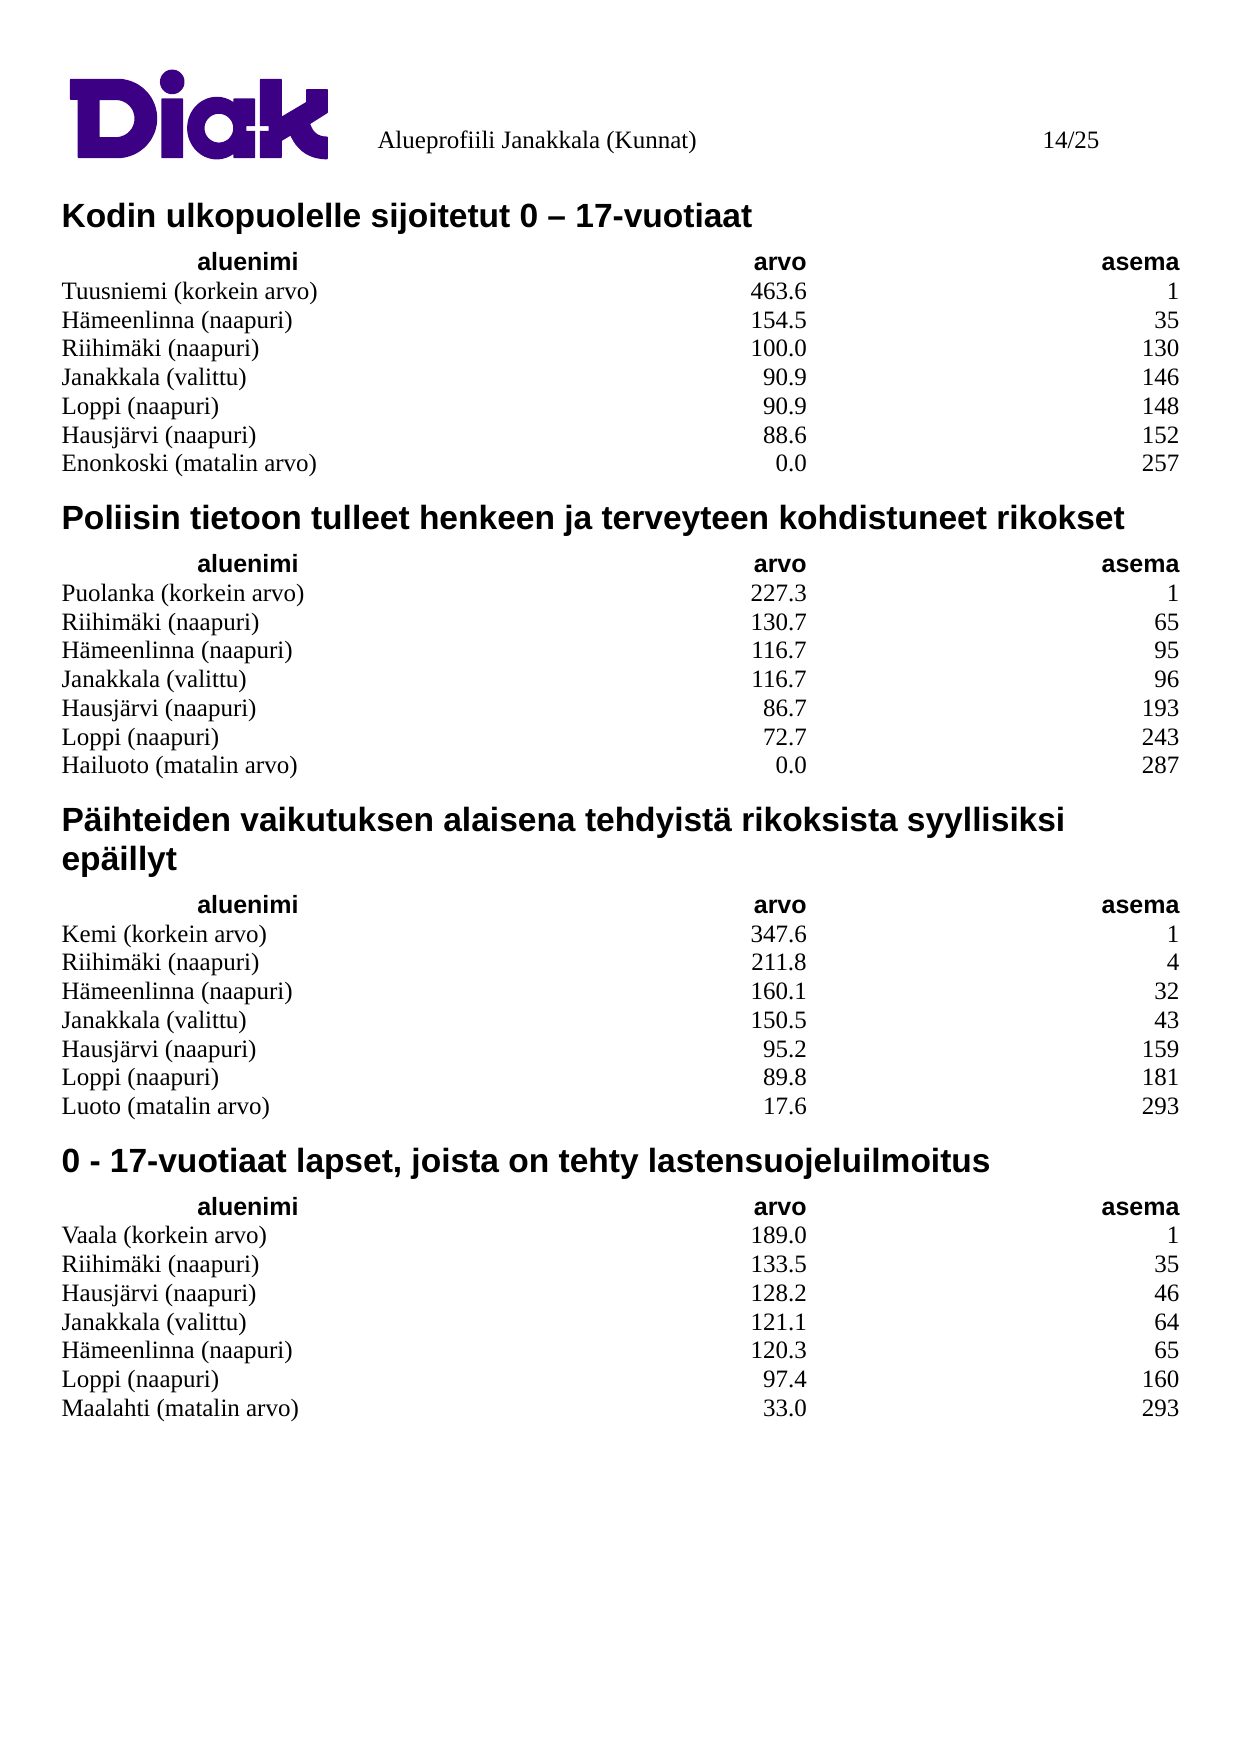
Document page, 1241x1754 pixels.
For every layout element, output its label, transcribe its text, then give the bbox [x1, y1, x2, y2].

table_cell Puolanka (korkein arvo) [61, 578, 434, 607]
table_header aluenimi [61, 247, 434, 276]
table_cell Janakkala (valittu) [61, 1307, 434, 1336]
table_cell Luoto (matalin arvo) [61, 1091, 434, 1120]
table_cell 211.8 [434, 948, 806, 976]
table_cell 43 [806, 1005, 1179, 1034]
subtitle Kodin ulkopuolelle sijoitetut 0 – 17-vuotiaat [61, 196, 1179, 235]
table_cell 1 [806, 276, 1179, 305]
table_cell 1 [806, 578, 1179, 607]
table_cell Hausjärvi (naapuri) [61, 420, 434, 448]
table_header arvo [434, 549, 806, 578]
table_cell 95 [806, 636, 1179, 664]
table_cell Janakkala (valittu) [61, 1005, 434, 1034]
table_cell 97.4 [434, 1364, 806, 1393]
table_cell 150.5 [434, 1005, 806, 1034]
subtitle Päihteiden vaikutuksen alaisena tehdyistä rikoksista syyllisiksi epäillyt [61, 800, 1179, 877]
table_cell Hausjärvi (naapuri) [61, 693, 434, 722]
table_cell Loppi (naapuri) [61, 722, 434, 751]
table_cell 116.7 [434, 664, 806, 693]
table_cell 35 [806, 1249, 1179, 1278]
table_cell Kemi (korkein arvo) [61, 919, 434, 947]
table_cell Hämeenlinna (naapuri) [61, 636, 434, 664]
table_cell 17.6 [434, 1091, 806, 1120]
table_cell 152 [806, 420, 1179, 448]
table_cell Hailuoto (matalin arvo) [61, 751, 434, 779]
table_cell 1 [806, 1221, 1179, 1249]
subtitle 0 - 17-vuotiaat lapset, joista on tehty lastensuojeluilmoitus [61, 1141, 1179, 1179]
table_cell Riihimäki (naapuri) [61, 1249, 434, 1278]
table_cell 0.0 [434, 449, 806, 477]
subtitle Poliisin tietoon tulleet henkeen ja terveyteen kohdistuneet rikokset [61, 498, 1179, 537]
table_header asema [806, 1192, 1179, 1221]
table_cell 121.1 [434, 1307, 806, 1336]
table_cell 146 [806, 362, 1179, 391]
table_cell 95.2 [434, 1034, 806, 1062]
table_cell 160 [806, 1364, 1179, 1393]
table_cell 243 [806, 722, 1179, 751]
table_cell 159 [806, 1034, 1179, 1062]
table_cell Hausjärvi (naapuri) [61, 1278, 434, 1307]
table_cell 65 [806, 1336, 1179, 1364]
table_cell Hämeenlinna (naapuri) [61, 1336, 434, 1364]
table_cell Hausjärvi (naapuri) [61, 1034, 434, 1062]
table_cell Enonkoski (matalin arvo) [61, 449, 434, 477]
table_cell 96 [806, 664, 1179, 693]
table_header asema [806, 890, 1179, 919]
table_header aluenimi [61, 890, 434, 919]
table_cell 133.5 [434, 1249, 806, 1278]
table_header aluenimi [61, 549, 434, 578]
table_header arvo [434, 1192, 806, 1221]
table_cell 293 [806, 1091, 1179, 1120]
table_cell 35 [806, 305, 1179, 333]
table_cell Vaala (korkein arvo) [61, 1221, 434, 1249]
table_cell 4 [806, 948, 1179, 976]
table_cell 0.0 [434, 751, 806, 779]
table_cell 100.0 [434, 334, 806, 362]
table_cell 463.6 [434, 276, 806, 305]
table_cell 154.5 [434, 305, 806, 333]
table_cell Maalahti (matalin arvo) [61, 1393, 434, 1422]
table_cell Riihimäki (naapuri) [61, 334, 434, 362]
table_cell 90.9 [434, 391, 806, 420]
table_cell 347.6 [434, 919, 806, 947]
table_cell 130 [806, 334, 1179, 362]
table_cell 46 [806, 1278, 1179, 1307]
table_cell Riihimäki (naapuri) [61, 607, 434, 636]
table_header aluenimi [61, 1192, 434, 1221]
table_cell Janakkala (valittu) [61, 664, 434, 693]
table_cell 89.8 [434, 1063, 806, 1091]
table_cell 130.7 [434, 607, 806, 636]
table_cell 88.6 [434, 420, 806, 448]
table_cell 33.0 [434, 1393, 806, 1422]
table_cell Loppi (naapuri) [61, 1063, 434, 1091]
table_cell 148 [806, 391, 1179, 420]
table_header asema [806, 247, 1179, 276]
table_cell 1 [806, 919, 1179, 947]
table_cell 257 [806, 449, 1179, 477]
table_cell 120.3 [434, 1336, 806, 1364]
table_cell 116.7 [434, 636, 806, 664]
table_cell 65 [806, 607, 1179, 636]
table_cell 181 [806, 1063, 1179, 1091]
table_cell 90.9 [434, 362, 806, 391]
table_cell 160.1 [434, 976, 806, 1005]
table_cell 128.2 [434, 1278, 806, 1307]
table_cell Loppi (naapuri) [61, 1364, 434, 1393]
table_header arvo [434, 890, 806, 919]
table_cell Janakkala (valittu) [61, 362, 434, 391]
table_cell 189.0 [434, 1221, 806, 1249]
table_cell Loppi (naapuri) [61, 391, 434, 420]
table_cell Hämeenlinna (naapuri) [61, 976, 434, 1005]
table_cell Riihimäki (naapuri) [61, 948, 434, 976]
table_cell 32 [806, 976, 1179, 1005]
table_cell 64 [806, 1307, 1179, 1336]
table_cell Tuusniemi (korkein arvo) [61, 276, 434, 305]
table_cell 72.7 [434, 722, 806, 751]
table_cell 287 [806, 751, 1179, 779]
table_header arvo [434, 247, 806, 276]
table_header asema [806, 549, 1179, 578]
table_cell 193 [806, 693, 1179, 722]
table_cell 227.3 [434, 578, 806, 607]
table_cell 293 [806, 1393, 1179, 1422]
table_cell 86.7 [434, 693, 806, 722]
table_cell Hämeenlinna (naapuri) [61, 305, 434, 333]
